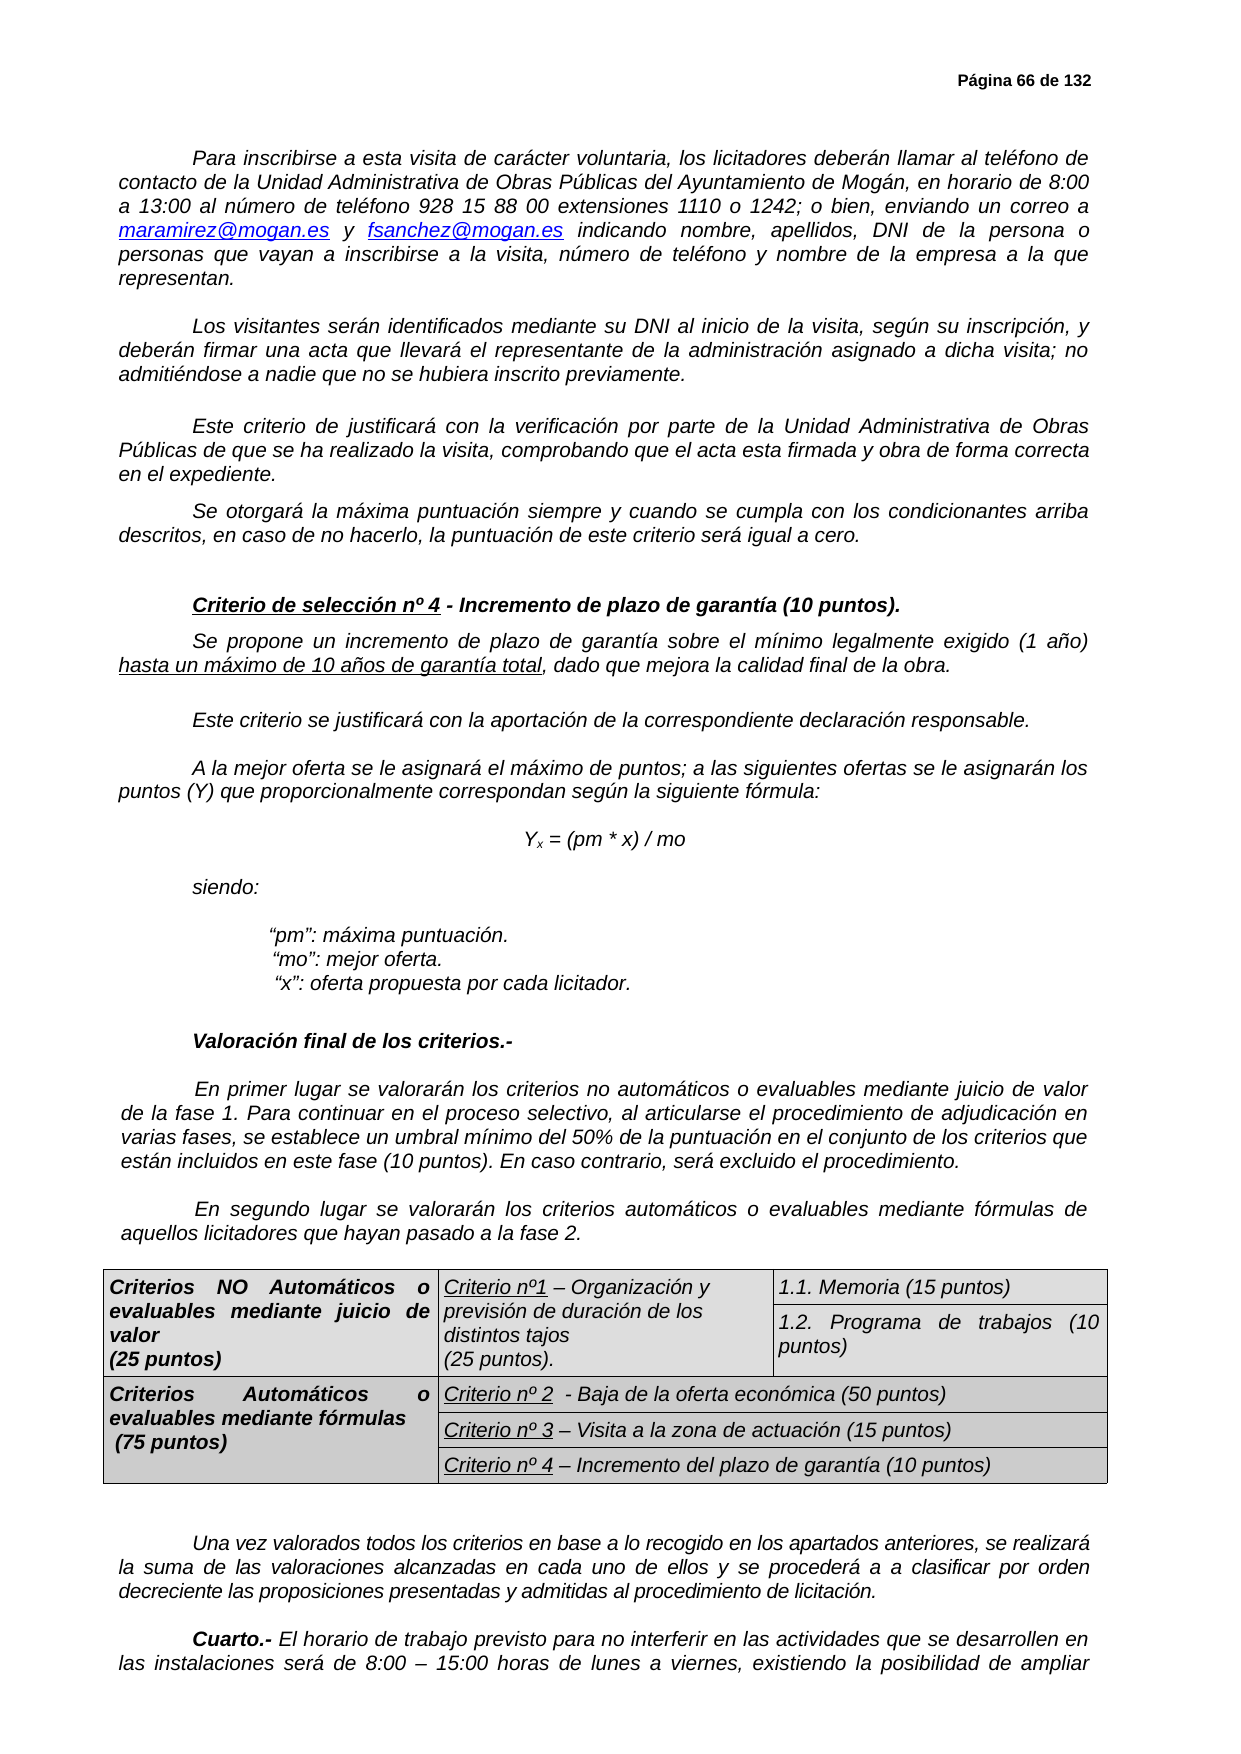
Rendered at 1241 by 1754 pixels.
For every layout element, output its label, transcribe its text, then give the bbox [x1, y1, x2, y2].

text Yx = (pm * x) / mo [118, 827, 1092, 851]
text Se propone un incremento de plazo de garantía sobre el mínimo legalmente exigido (1 año) hasta un máximo de 10 años de garantía total, dado que mejora la calidad final de la obra. [118, 629, 1092, 677]
table_header Criterios NO Automáticos o evaluables mediante juicio de valor (25 puntos) [104, 1270, 438, 1376]
table_cell Criterios Automáticos o evaluables mediante fórmulas (75 puntos) [104, 1377, 438, 1483]
table_cell 1.2. Programa de trabajos (10 puntos) [774, 1305, 1107, 1376]
text Este criterio de justificará con la verificación por parte de la Unidad Administrativa de Obras Públicas de que se ha realizado la visita, comprobando que el acta esta firmada y obra de forma correcta en el expediente. [118, 414, 1092, 486]
text “mo”: mejor oferta. [118, 947, 1092, 971]
text “x”: oferta propuesta por cada licitador. [268, 971, 1092, 995]
table_header 1.1. Memoria (15 puntos) [774, 1270, 1107, 1304]
text Este criterio se justificará con la aportación de la correspondiente declaración responsable. [118, 707, 1092, 731]
text Una vez valorados todos los criterios en base a lo recogido en los apartados anteriores, se realizará la suma de las valoraciones alcanzadas en cada uno de ellos y se procederá a a clasificar por orden decreciente las proposiciones presentadas y admitidas al procedimiento de licitación. [118, 1531, 1092, 1602]
text “pm”: máxima puntuación. [268, 923, 1092, 947]
table_cell Criterio nº 3 – Visita a la zona de actuación (15 puntos) [439, 1413, 1107, 1447]
text A la mejor oferta se le asignará el máximo de puntos; a las siguientes ofertas se le asignarán los puntos (Y) que proporcionalmente correspondan según la siguiente fórmula: [118, 755, 1092, 803]
text Se otorgará la máxima puntuación siempre y cuando se cumpla con los condicionantes arriba descritos, en caso de no hacerlo, la puntuación de este criterio será igual a cero. [118, 498, 1092, 546]
text Valoración final de los criterios.- [118, 1029, 1022, 1053]
text Criterio de selección nº 4 - Incremento de plazo de garantía (10 puntos). [118, 593, 1092, 617]
table_cell Criterio nº 2 - Baja de la oferta económica (50 puntos) [439, 1377, 1107, 1412]
text En segundo lugar se valorarán los criterios automáticos o evaluables mediante fórmulas de aquellos licitadores que hayan pasado a la fase 2. [121, 1197, 1091, 1245]
text Para inscribirse a esta visita de carácter voluntaria, los licitadores deberán llamar al teléfono de contacto de la Unidad Administrativa de Obras Públicas del Ayuntamiento de Mogán, en horario de 8:00 a 13:00 al número de teléfono 928 15 88 00 extensiones 1110 o 1242; o bien, enviando un correo a maramirez@mogan.es y fsanchez@mogan.es indicando nombre, apellidos, DNI de la persona o personas que vayan a inscribirse a la visita, número de teléfono y nombre de la empresa a la que representan. [118, 146, 1092, 290]
text siendo: [118, 875, 1092, 899]
table_cell Criterio nº 4 – Incremento del plazo de garantía (10 puntos) [439, 1448, 1107, 1483]
text Cuarto.- El horario de trabajo previsto para no interferir en las actividades que se desarrollen en las instalaciones será de 8:00 – 15:00 horas de lunes a viernes, existiendo la posibilidad de ampliar [118, 1626, 1092, 1674]
text En primer lugar se valorarán los criterios no automáticos o evaluables mediante juicio de valor de la fase 1. Para continuar en el proceso selectivo, al articularse el procedimiento de adjudicación en varias fases, se establece un umbral mínimo del 50% de la puntuación en el conjunto de los criterios que están incluidos en este fase (10 puntos). En caso contrario, será excluido el procedimiento. [121, 1077, 1091, 1173]
text Los visitantes serán identificados mediante su DNI al inicio de la visita, según su inscripción, y deberán firmar una acta que llevará el representante de la administración asignado a dicha visita; no admitiéndose a nadie que no se hubiera inscrito previamente. [118, 290, 1092, 386]
table_header Criterio nº1 – Organización y previsión de duración de los distintos tajos (25 puntos). [439, 1270, 773, 1376]
